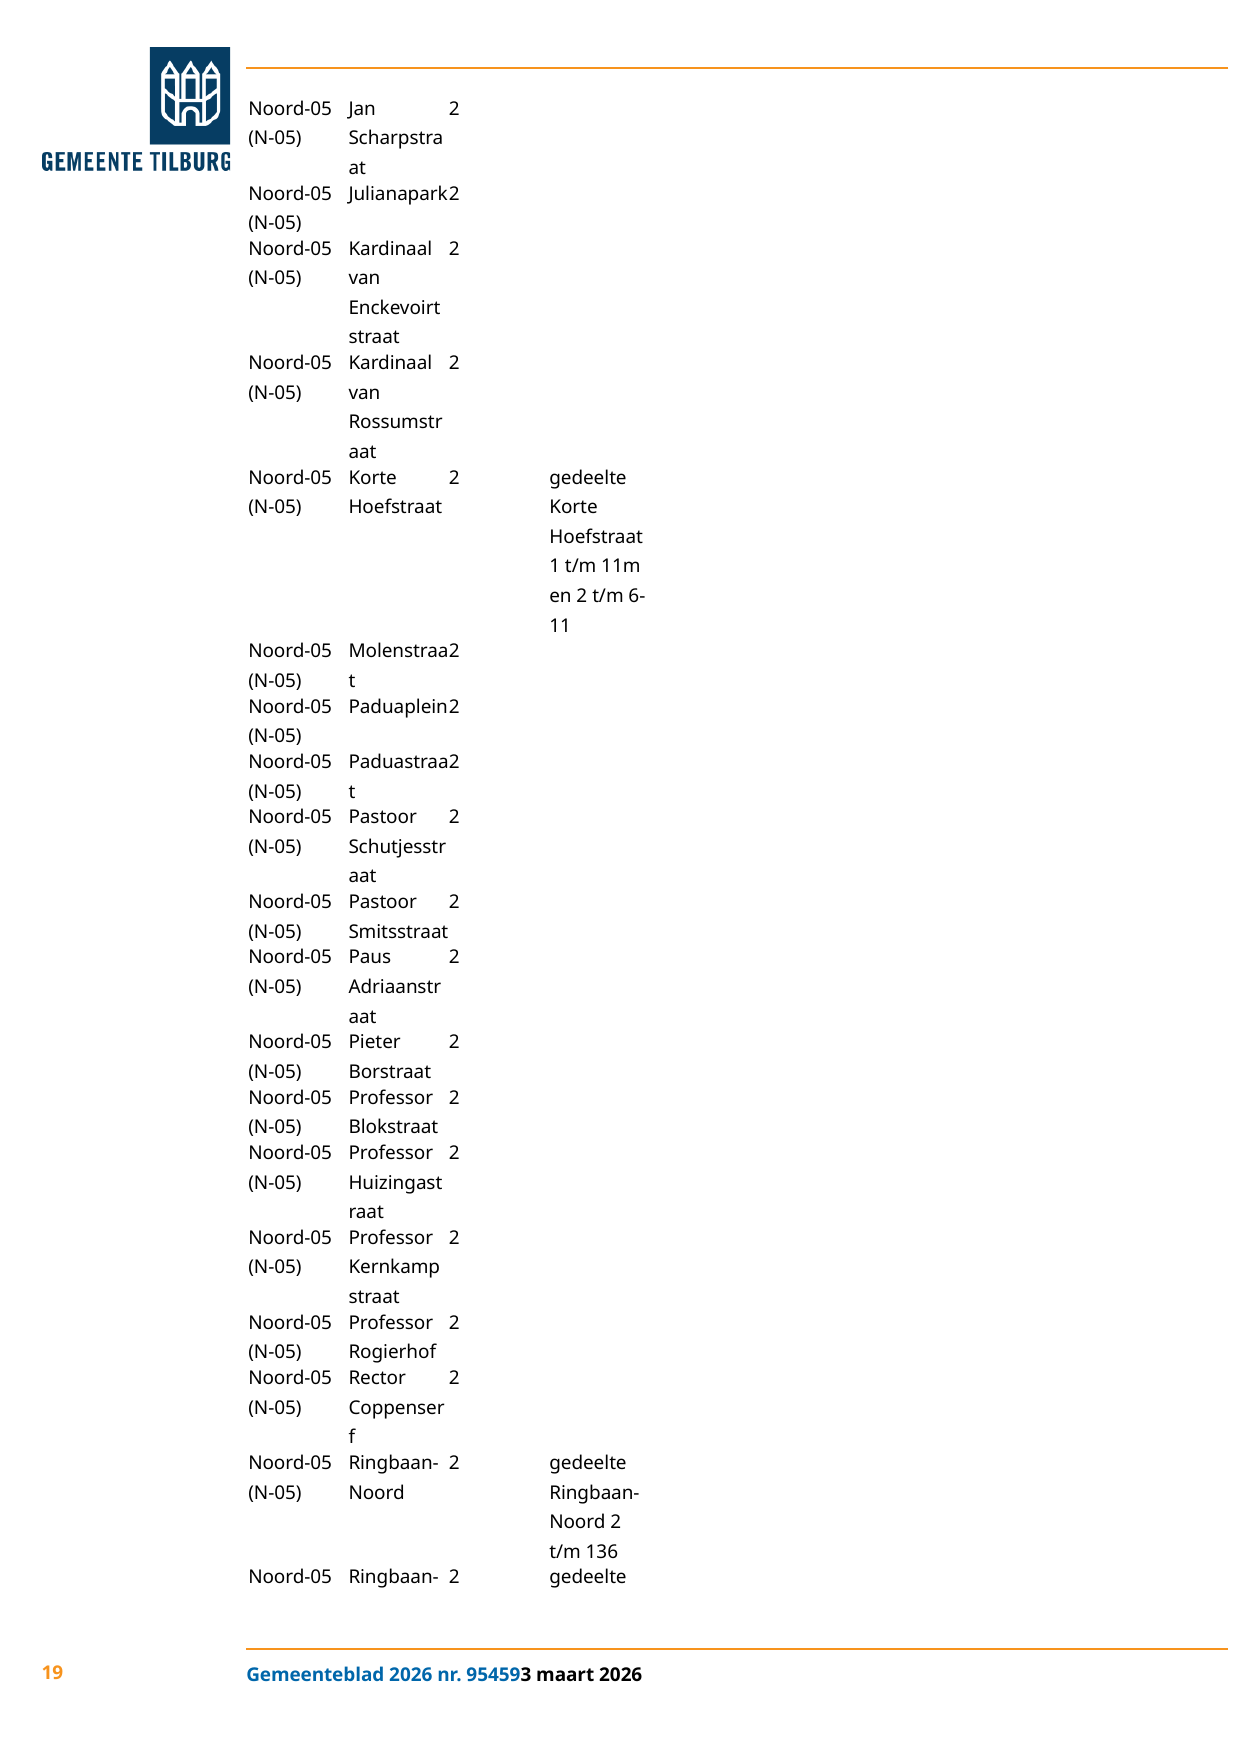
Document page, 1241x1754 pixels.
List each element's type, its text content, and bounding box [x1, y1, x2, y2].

table_cell Noord-05 (N-05) [248, 464, 348, 638]
table_cell [549, 95, 649, 180]
table_cell [549, 1139, 649, 1224]
table_cell Noord-05 (N-05) [248, 944, 348, 1029]
table_cell Rector Coppenserf [348, 1364, 449, 1449]
table_cell 2 [449, 235, 549, 349]
table_cell Noord-05 (N-05) [248, 95, 348, 180]
table_cell 2 [449, 464, 549, 638]
table_cell Korte Hoefstraat [348, 464, 449, 638]
table_cell 2 [449, 350, 549, 464]
table_cell [549, 693, 649, 748]
table_cell Noord-05 (N-05) [248, 1449, 348, 1564]
table_cell [549, 889, 649, 944]
table_cell 2 [449, 693, 549, 748]
table_cell Noord-05 (N-05) [248, 638, 348, 693]
table_cell 2 [449, 1364, 549, 1449]
table_cell 2 [449, 804, 549, 888]
table_cell [549, 638, 649, 693]
table_cell [549, 1224, 649, 1309]
table_cell Noord-05 (N-05) [248, 1029, 348, 1084]
table_cell Kardinaal van Rossumstraat [348, 350, 449, 464]
table_cell Noord-05 (N-05) [248, 350, 348, 464]
table_cell 2 [449, 1084, 549, 1139]
table_cell Professor Rogierhof [348, 1309, 449, 1364]
table_cell Noord-05 (N-05) [248, 693, 348, 748]
table_cell Noord-05 (N-05) [248, 748, 348, 803]
table_cell 2 [449, 1029, 549, 1084]
table_cell Noord-05 (N-05) [248, 235, 348, 349]
table_cell gedeelte Korte Hoefstraat 1 t/m 11m en 2 t/m 6-11 [549, 464, 649, 638]
picture [41, 47, 231, 172]
table_cell Noord-05 (N-05) [248, 1364, 348, 1449]
table_cell 2 [449, 638, 549, 693]
table_cell [549, 804, 649, 888]
table_cell Pastoor Schutjesstraat [348, 804, 449, 888]
table_cell Professor Blokstraat [348, 1084, 449, 1139]
table_cell Professor Kernkampstraat [348, 1224, 449, 1309]
table_cell [549, 1084, 649, 1139]
table_cell 2 [449, 889, 549, 944]
table_cell Noord-05 (N-05) [248, 804, 348, 888]
table_cell 2 [449, 1449, 549, 1564]
table_cell [549, 944, 649, 1029]
table_cell 2 [449, 180, 549, 235]
table_cell Noord-05 [248, 1564, 348, 1589]
table_cell Noord-05 (N-05) [248, 1139, 348, 1224]
table_cell 2 [449, 1564, 549, 1589]
table_cell [549, 1029, 649, 1084]
table_cell Noord-05 (N-05) [248, 1224, 348, 1309]
table_cell [549, 180, 649, 235]
table_cell 2 [449, 95, 549, 180]
table_cell Molenstraat [348, 638, 449, 693]
table_cell Noord-05 (N-05) [248, 1309, 348, 1364]
table_cell 2 [449, 1224, 549, 1309]
table_cell 2 [449, 748, 549, 803]
table_cell Noord-05 (N-05) [248, 180, 348, 235]
table_cell 2 [449, 1139, 549, 1224]
table_cell Jan Scharpstraat [348, 95, 449, 180]
table_cell Ringbaan- [348, 1564, 449, 1589]
table_cell Noord-05 (N-05) [248, 1084, 348, 1139]
table_cell Kardinaal van Enckevoirtstraat [348, 235, 449, 349]
table_cell 2 [449, 1309, 549, 1364]
table_cell [549, 1364, 649, 1449]
table_cell Paus Adriaanstraat [348, 944, 449, 1029]
table_cell 2 [449, 944, 549, 1029]
table_cell Paduaplein [348, 693, 449, 748]
table_cell [549, 235, 649, 349]
table_cell Ringbaan-Noord [348, 1449, 449, 1564]
table_cell Professor Huizingastraat [348, 1139, 449, 1224]
table_cell Pieter Borstraat [348, 1029, 449, 1084]
table_cell gedeelte [549, 1564, 649, 1589]
table_cell [549, 748, 649, 803]
table_cell Julianapark [348, 180, 449, 235]
table_cell [549, 1309, 649, 1364]
table_cell gedeelte Ringbaan-Noord 2 t/m 136 [549, 1449, 649, 1564]
table_cell Paduastraat [348, 748, 449, 803]
table_cell Pastoor Smitsstraat [348, 889, 449, 944]
table_cell [549, 350, 649, 464]
table_cell Noord-05 (N-05) [248, 889, 348, 944]
